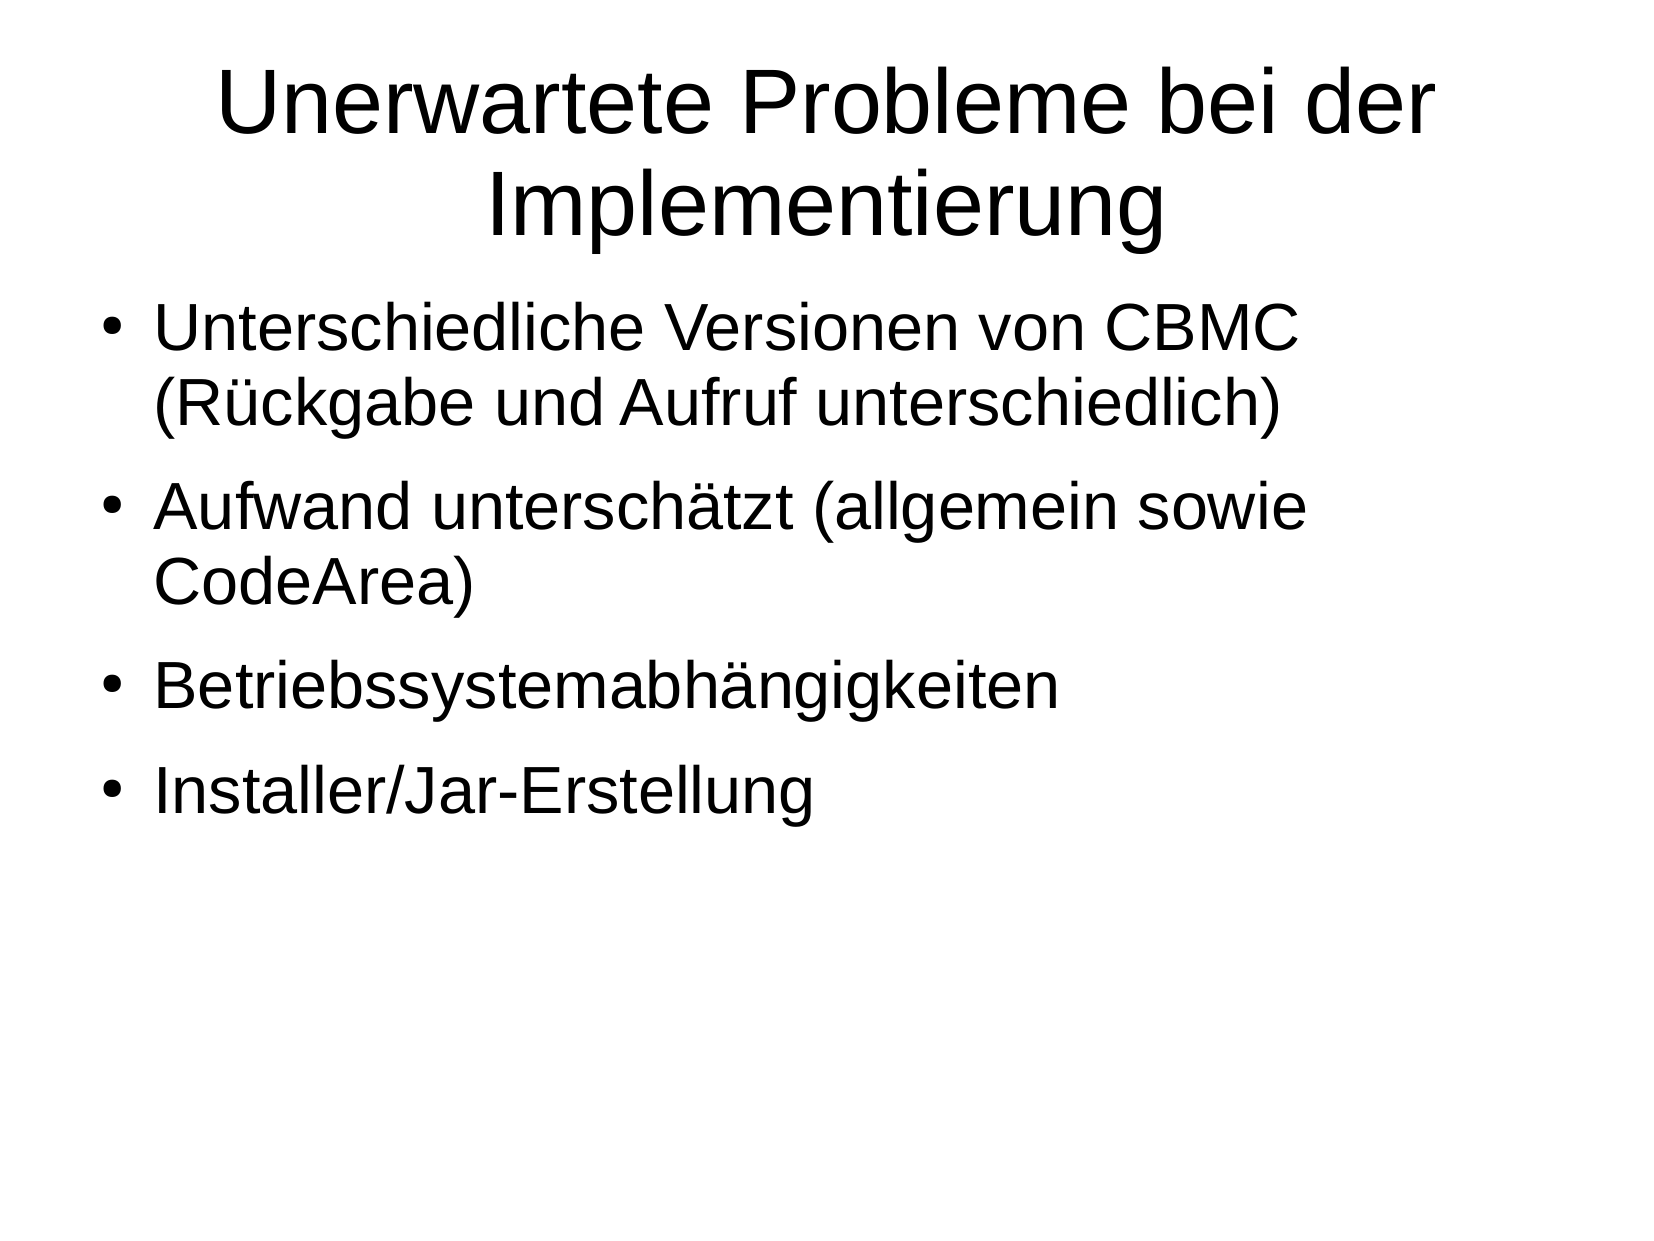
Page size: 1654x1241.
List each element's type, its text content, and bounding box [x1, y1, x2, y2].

title Unerwartete Probleme bei der Implementierung [82, 49, 1571, 257]
list Unterschiedliche Versionen von CBMC (Rückgabe und Aufruf unterschiedlich) Aufwand unterschätzt (allgemein sowie CodeArea) Betriebssystemabhängigkeiten Installer/Jar-Erstellung [82, 290, 1571, 1010]
